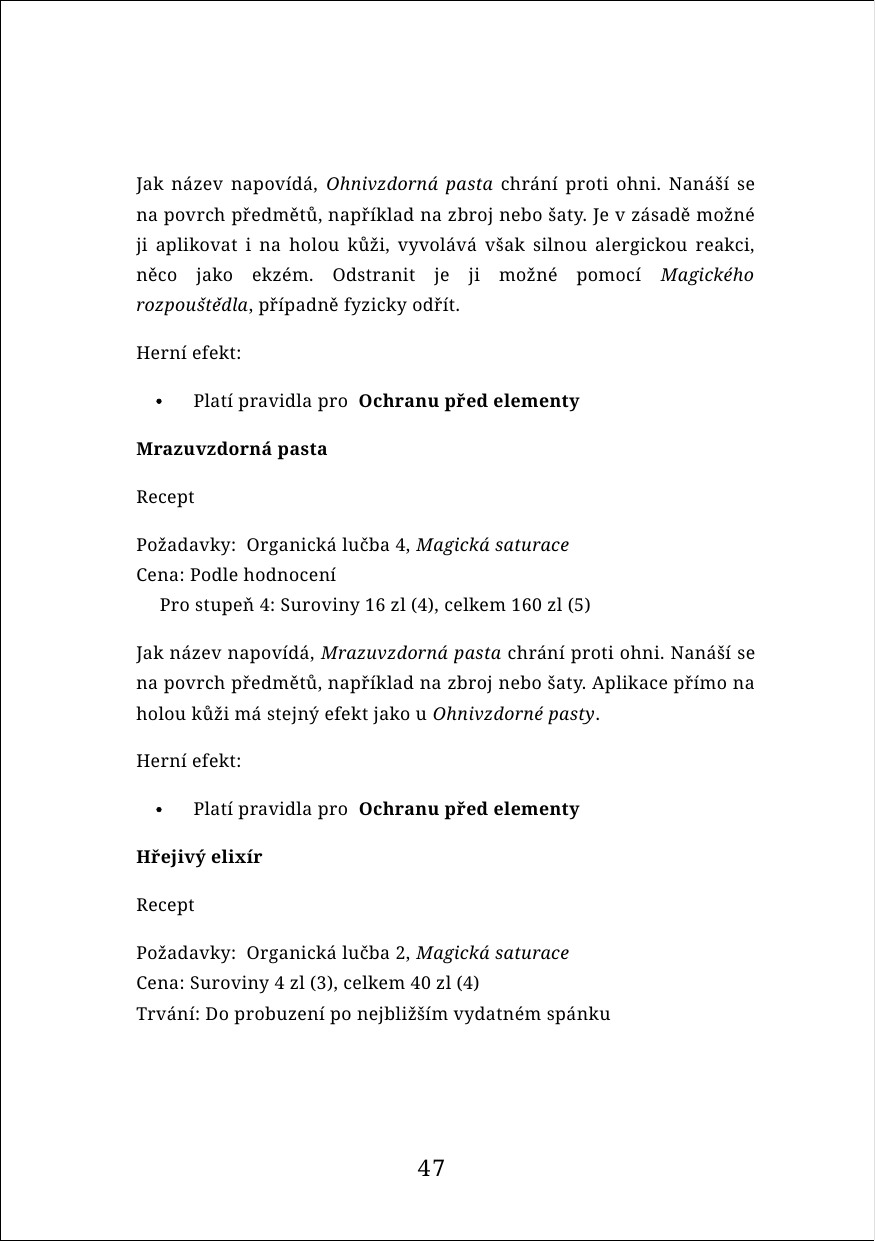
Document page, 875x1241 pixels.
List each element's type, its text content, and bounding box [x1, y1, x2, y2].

text Herní efekt: [136, 749, 756, 773]
text Jak název napovídá, Mrazuvzdorná pasta chrání proti ohni. Nanáší se na povrch předmětů, například na zbroj nebo šaty. Aplikace přímo na holou kůži má stejný efekt jako u Ohnivzdorné pasty. [136, 641, 756, 725]
text Hřejivý elixír [136, 845, 756, 869]
text Herní efekt: [136, 341, 756, 365]
list Platí pravidla pro Ochranu před elementy [156, 388, 756, 413]
text Požadavky: Organická lučba 2, Magická saturace Cena: Suroviny 4 zl (3), celkem 40 zl (4) Trvání: Do probuzení po nejbližším vydatném spánku [136, 941, 756, 1025]
text Recept [136, 893, 756, 917]
text Požadavky: Organická lučba 4, Magická saturace Cena: Podle hodnocení Pro stupeň 4: Suroviny 16 zl (4), celkem 160 zl (5) [136, 532, 756, 617]
list Platí pravidla pro Ochranu před elementy [156, 797, 756, 821]
text Mrazuvzdorná pasta [136, 436, 756, 461]
text Jak název napovídá, Ohnivzdorná pasta chrání proti ohni. Nanáší se na povrch předmětů, například na zbroj nebo šaty. Je v zásadě možné ji aplikovat i na holou kůži, vyvolává však silnou alergickou reakci, něco jako ekzém. Odstranit je ji možné pomocí Magického rozpouštědla, případně fyzicky odřít. [136, 172, 756, 317]
text Recept [136, 484, 756, 508]
